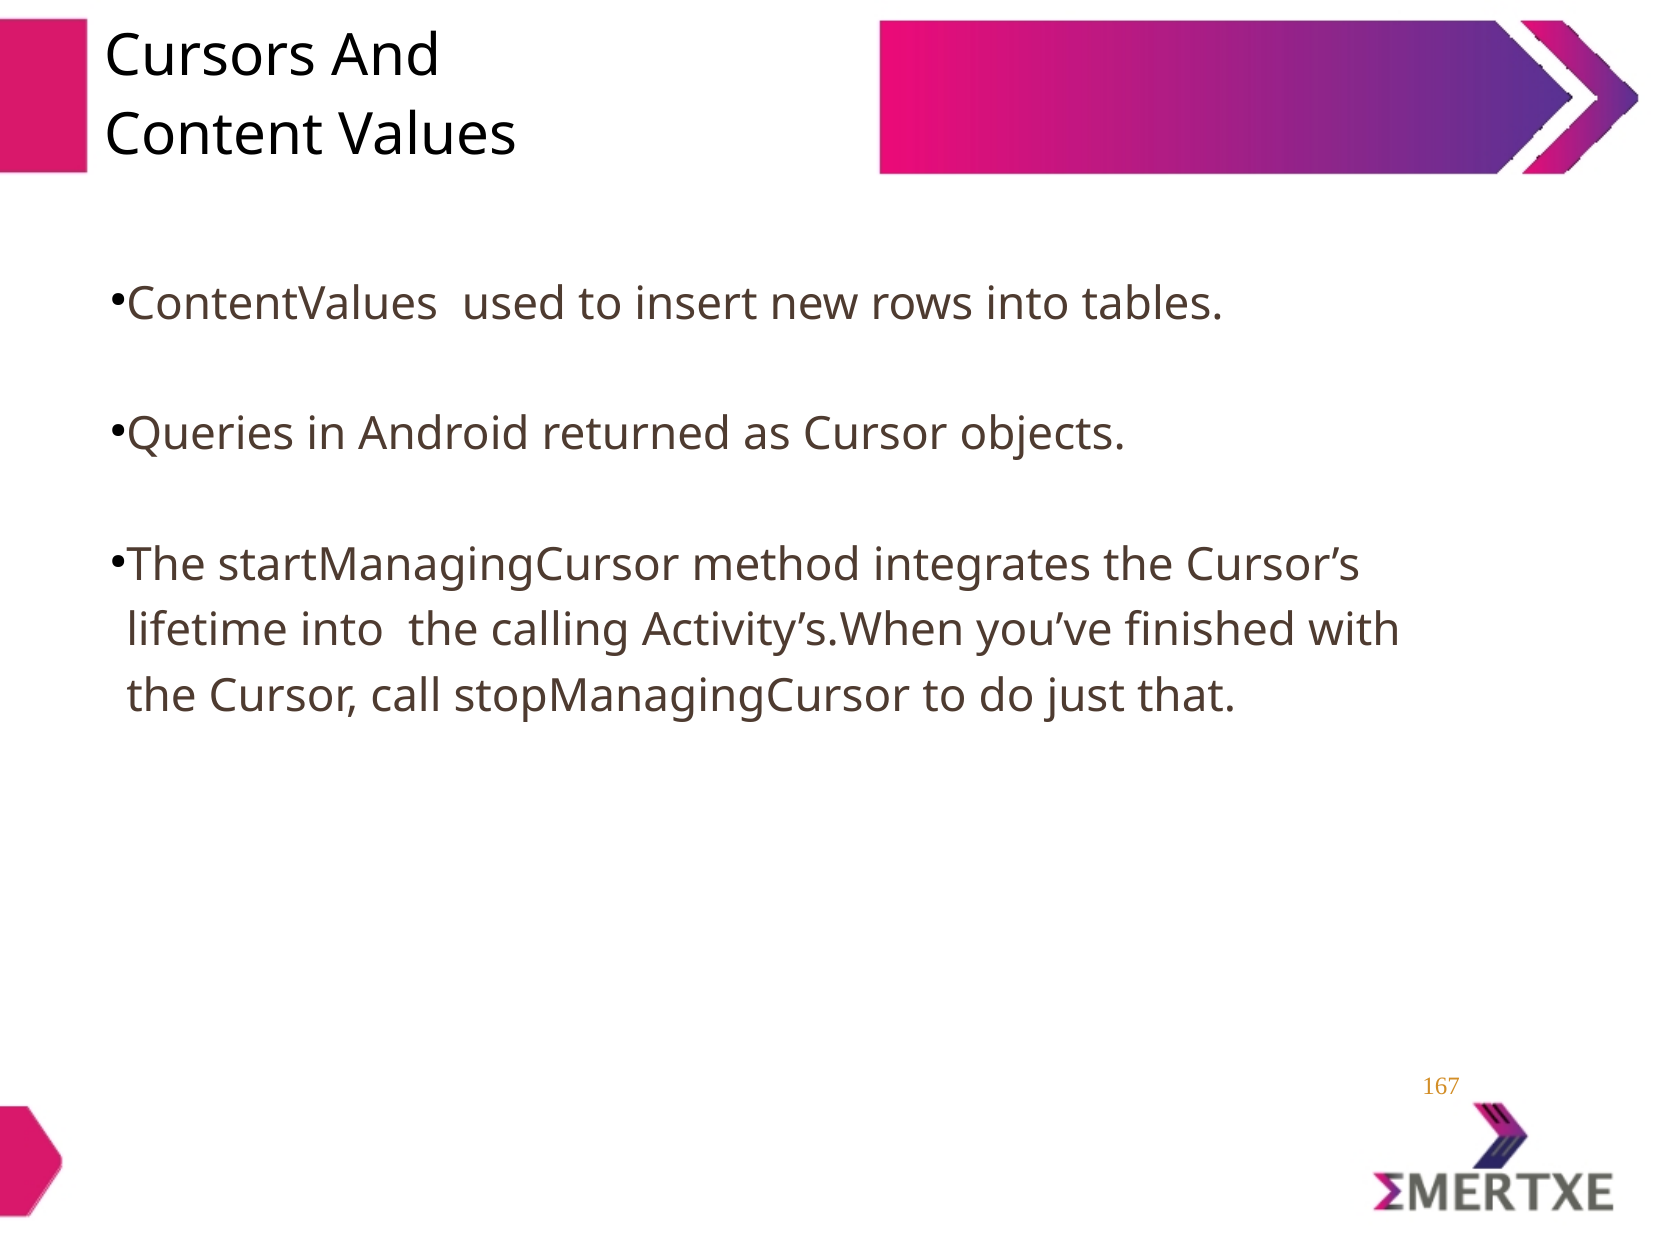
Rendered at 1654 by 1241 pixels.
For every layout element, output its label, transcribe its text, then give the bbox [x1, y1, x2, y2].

list ContentValues used to insert new rows into tables. Queries in Android returned as Cursor objects. The startManagingCursor method integrates the Cursor’s lifetime into the calling Activity’s.When you’ve finished with the Cursor, call stopManagingCursor to do just that. [95, 265, 1611, 729]
picture [0, 0, 1654, 1241]
text_box Cursors And Content Values [90, 5, 856, 157]
text_box [1350, 1061, 1475, 1103]
